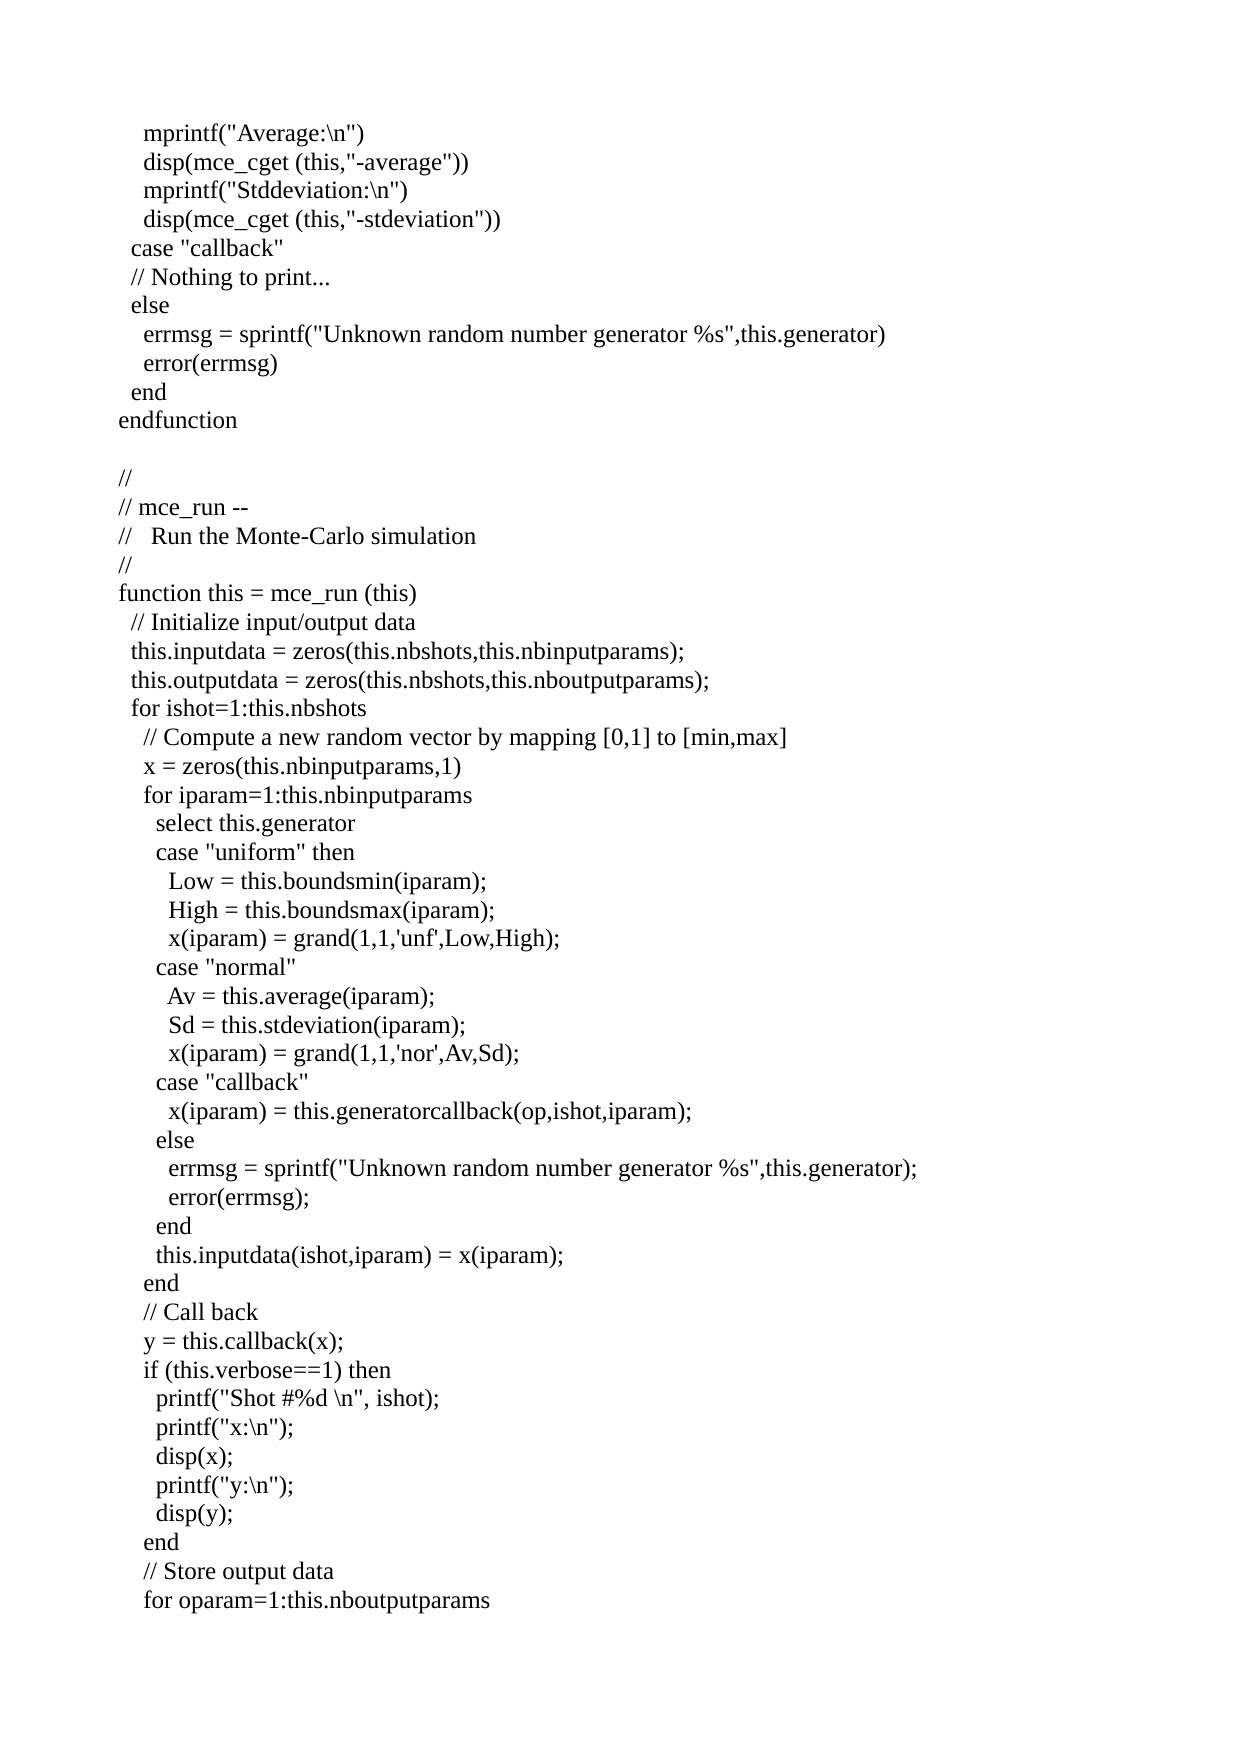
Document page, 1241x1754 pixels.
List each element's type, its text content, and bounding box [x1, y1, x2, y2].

text error(errmsg); [118, 1182, 1122, 1211]
text // Initialize input/output data [118, 607, 1122, 636]
text disp(mce_cget (this,"-stdeviation")) [118, 204, 1122, 233]
text errmsg = sprintf("Unknown random number generator %s",this.generator) [118, 319, 1122, 348]
text else [118, 1125, 1122, 1153]
text this.inputdata(ishot,iparam) = x(iparam); [118, 1240, 1122, 1268]
text case "callback" [118, 233, 1122, 262]
text errmsg = sprintf("Unknown random number generator %s",this.generator); [118, 1153, 1122, 1182]
text // Call back [118, 1297, 1122, 1326]
text if (this.verbose==1) then [118, 1355, 1122, 1383]
text // mce_run -- [118, 492, 1122, 521]
text case "callback" [118, 1067, 1122, 1096]
text // Compute a new random vector by mapping [0,1] to [min,max] [118, 722, 1122, 751]
text end [118, 1211, 1122, 1240]
text mprintf("Stddeviation:\n") [118, 176, 1122, 204]
text printf("y:\n"); [118, 1470, 1122, 1498]
text x(iparam) = this.generatorcallback(op,ishot,iparam); [118, 1096, 1122, 1125]
text select this.generator [118, 808, 1122, 837]
text this.inputdata = zeros(this.nbshots,this.nbinputparams); [118, 636, 1122, 665]
text disp(y); [118, 1498, 1122, 1527]
text function this = mce_run (this) [118, 578, 1122, 607]
text // Nothing to print... [118, 262, 1122, 291]
text x = zeros(this.nbinputparams,1) [118, 751, 1122, 780]
text y = this.callback(x); [118, 1326, 1122, 1355]
text Av = this.average(iparam); [118, 981, 1122, 1010]
text case "uniform" then [118, 837, 1122, 866]
text for oparam=1:this.nboutputparams [118, 1585, 1122, 1613]
text x(iparam) = grand(1,1,'unf',Low,High); [118, 923, 1122, 952]
text printf("x:\n"); [118, 1412, 1122, 1441]
text this.outputdata = zeros(this.nbshots,this.nboutputparams); [118, 665, 1122, 693]
text endfunction [118, 406, 1122, 434]
text for ishot=1:this.nbshots [118, 693, 1122, 722]
text High = this.boundsmax(iparam); [118, 895, 1122, 923]
text error(errmsg) [118, 348, 1122, 377]
text // [118, 550, 1122, 578]
text for iparam=1:this.nbinputparams [118, 780, 1122, 808]
text // Store output data [118, 1556, 1122, 1585]
text // Run the Monte-Carlo simulation [118, 521, 1122, 550]
text // [118, 463, 1122, 492]
text case "normal" [118, 952, 1122, 981]
text Sd = this.stdeviation(iparam); [118, 1010, 1122, 1038]
text end [118, 377, 1122, 406]
text Low = this.boundsmin(iparam); [118, 866, 1122, 895]
text end [118, 1527, 1122, 1556]
text else [118, 291, 1122, 319]
text x(iparam) = grand(1,1,'nor',Av,Sd); [118, 1038, 1122, 1067]
text mprintf("Average:\n") [118, 118, 1122, 147]
text end [118, 1268, 1122, 1297]
text printf("Shot #%d \n", ishot); [118, 1383, 1122, 1412]
text disp(x); [118, 1441, 1122, 1470]
text disp(mce_cget (this,"-average")) [118, 147, 1122, 176]
